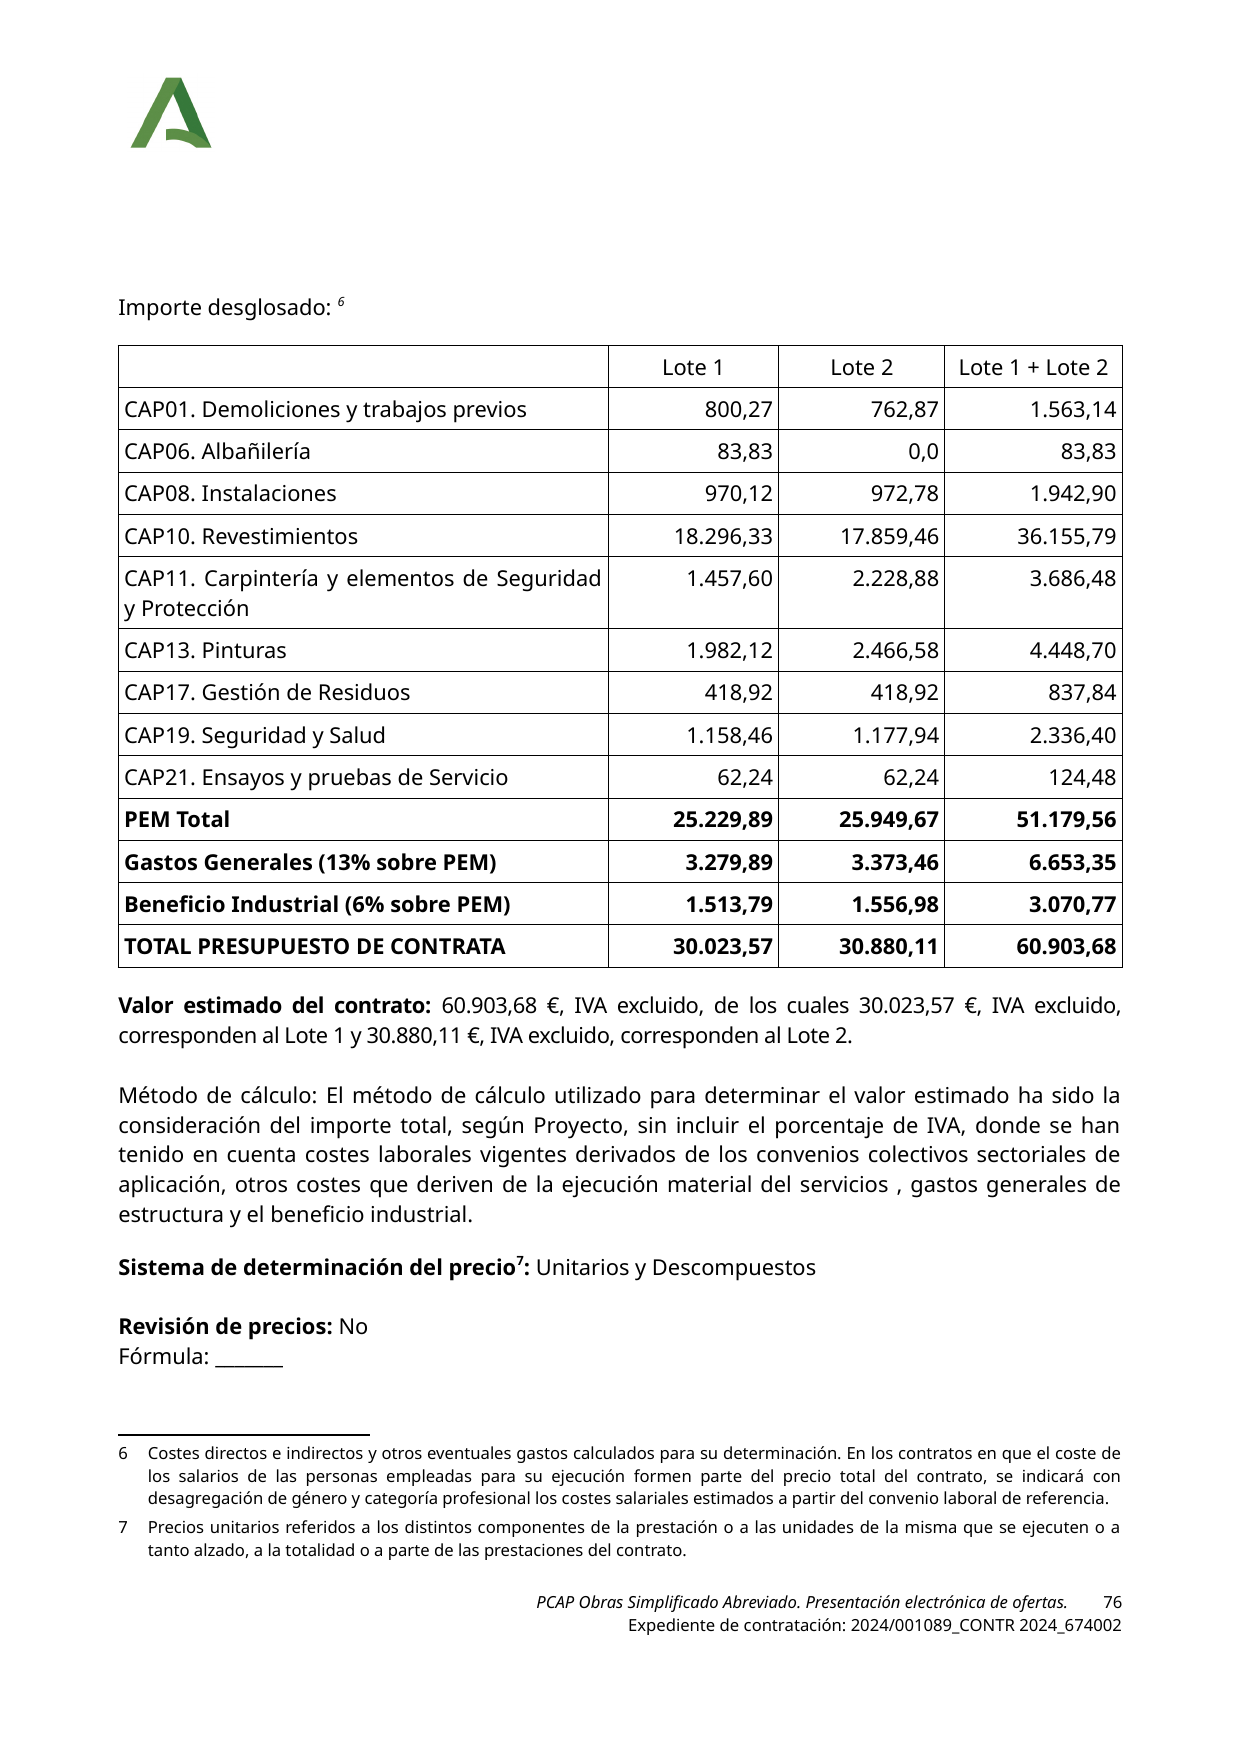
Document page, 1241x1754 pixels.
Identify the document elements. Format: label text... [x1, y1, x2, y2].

table_cell CAP19. Seguridad y Salud [119, 714, 608, 755]
table_cell 3.373,46 [779, 841, 944, 882]
table_cell 51.179,56 [945, 799, 1122, 840]
table_cell 1.556,98 [779, 883, 944, 924]
text Revisión de precios: No [118, 1311, 1122, 1341]
table_cell 36.155,79 [945, 515, 1122, 556]
table_cell CAP01. Demoliciones y trabajos previos [119, 388, 608, 429]
table_cell CAP17. Gestión de Residuos [119, 672, 608, 713]
table_header Lote 1 [609, 346, 778, 387]
table_cell 2.336,40 [945, 714, 1122, 755]
table_cell 970,12 [609, 473, 778, 514]
table_cell 83,83 [609, 430, 778, 472]
table_cell 3.070,77 [945, 883, 1122, 924]
text Importe desglosado: [118, 292, 1122, 322]
table_cell 800,27 [609, 388, 778, 429]
table_cell 30.880,11 [779, 925, 944, 967]
table_cell Gastos Generales (13% sobre PEM) [119, 841, 608, 882]
table_cell 2.466,58 [779, 629, 944, 671]
table_cell 60.903,68 [945, 925, 1122, 967]
table_cell 1.942,90 [945, 473, 1122, 514]
table_cell 18.296,33 [609, 515, 778, 556]
text Sistema de determinación del precio: Unitarios y Descompuestos [118, 1251, 1122, 1281]
table_cell 1.177,94 [779, 714, 944, 755]
table_header Lote 2 [779, 346, 944, 387]
table_cell 62,24 [779, 756, 944, 797]
table_cell 124,48 [945, 756, 1122, 797]
text Método de cálculo: El método de cálculo utilizado para determinar el valor estimado ha sido la consideración del importe total, según Proyecto, sin incluir el porcentaje de IVA, donde se han tenido en cuenta costes laborales vigentes derivados de los convenios colectivos sectoriales de aplicación, otros costes que deriven de la ejecución material del servicios , gastos generales de estructura y el beneficio industrial. [118, 1080, 1122, 1229]
table_cell CAP13. Pinturas [119, 629, 608, 671]
table_cell 418,92 [779, 672, 944, 713]
table_header Lote 1 + Lote 2 [945, 346, 1122, 387]
table_cell 30.023,57 [609, 925, 778, 967]
table_cell 762,87 [779, 388, 944, 429]
table_cell CAP11. Carpintería y elementos de Seguridad y Protección [119, 557, 608, 628]
table_cell 1.982,12 [609, 629, 778, 671]
table_header [119, 346, 608, 387]
table_cell 3.279,89 [609, 841, 778, 882]
table_cell 3.686,48 [945, 557, 1122, 628]
table_cell 0,0 [779, 430, 944, 472]
table_cell Beneficio Industrial (6% sobre PEM) [119, 883, 608, 924]
table_cell CAP06. Albañilería [119, 430, 608, 472]
text Fórmula: _______ [118, 1341, 1122, 1371]
table_cell PEM Total [119, 799, 608, 840]
picture [127, 73, 216, 152]
text Precios unitarios referidos a los distintos componentes de la prestación o a las unidades de la misma que se ejecuten o a tanto alzado, a la totalidad o a parte de las prestaciones del contrato. [118, 1516, 1122, 1561]
table_cell 1.457,60 [609, 557, 778, 628]
table_cell 17.859,46 [779, 515, 944, 556]
table_cell 837,84 [945, 672, 1122, 713]
table_cell 418,92 [609, 672, 778, 713]
text Costes directos e indirectos y otros eventuales gastos calculados para su determinación. En los contratos en que el coste de los salarios de las personas empleadas para su ejecución formen parte del precio total del contrato, se indicará con desagregación de género y categoría profesional los costes salariales estimados a partir del convenio laboral de referencia. [118, 1441, 1122, 1509]
table_cell 4.448,70 [945, 629, 1122, 671]
table_cell 62,24 [609, 756, 778, 797]
table_cell 6.653,35 [945, 841, 1122, 882]
table_cell 25.949,67 [779, 799, 944, 840]
table_cell TOTAL PRESUPUESTO DE CONTRATA [119, 925, 608, 967]
table_cell 1.158,46 [609, 714, 778, 755]
table_cell CAP08. Instalaciones [119, 473, 608, 514]
table_cell 25.229,89 [609, 799, 778, 840]
table_cell CAP21. Ensayos y pruebas de Servicio [119, 756, 608, 797]
text Valor estimado del contrato: 60.903,68 €, IVA excluido, de los cuales 30.023,57 €, IVA excluido, corresponden al Lote 1 y 30.880,11 €, IVA excluido, corresponden al Lote 2. [118, 990, 1122, 1050]
table_cell 1.563,14 [945, 388, 1122, 429]
table_cell 83,83 [945, 430, 1122, 472]
table_cell 1.513,79 [609, 883, 778, 924]
table_cell 2.228,88 [779, 557, 944, 628]
table_cell 972,78 [779, 473, 944, 514]
table_cell CAP10. Revestimientos [119, 515, 608, 556]
